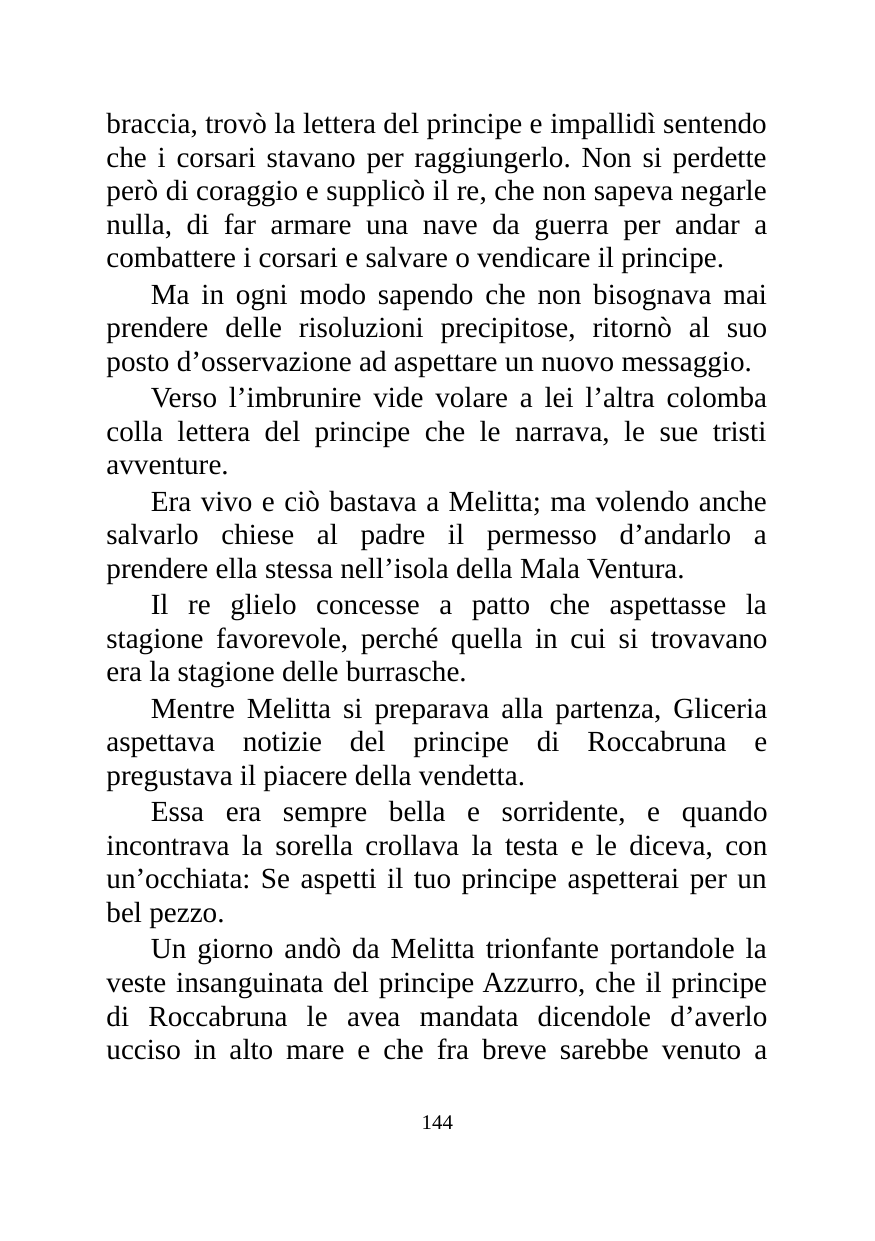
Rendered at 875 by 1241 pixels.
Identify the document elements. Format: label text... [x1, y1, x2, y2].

text Ma in ogni modo sapendo che non bisognava mai prendere delle risoluzioni precipitose, ritornò al suo posto d’osservazione ad aspettare un nuovo messaggio. [106, 277, 768, 377]
text Essa era sempre bella e sorridente, e quando incontrava la sorella crollava la testa e le diceva, con un’occhiata: Se aspetti il tuo principe aspetterai per un bel pezzo. [106, 794, 768, 929]
text Il re glielo concesse a patto che aspettasse la stagione favorevole, perché quella in cui si trovavano era la stagione delle burrasche. [106, 587, 768, 688]
text Era vivo e ciò bastava a Melitta; ma volendo anche salvarlo chiese al padre il permesso d’andarlo a prendere ella stessa nell’isola della Mala Ventura. [106, 484, 768, 584]
text Mentre Melitta si preparava alla partenza, Gliceria aspettava notizie del principe di Roccabruna e pregustava il piacere della vendetta. [106, 691, 768, 792]
text Verso l’imbrunire vide volare a lei l’altra colomba colla lettera del principe che le narrava, le sue tristi avventure. [106, 380, 768, 481]
text Un giorno andò da Melitta trionfante portandole la veste insanguinata del principe Azzurro, che il principe di Roccabruna le avea mandata dicendole d’averlo ucciso in alto mare e che fra breve sarebbe venuto a [106, 932, 768, 1066]
text braccia, trovò la lettera del principe e impallidì sentendo che i corsari stavano per raggiungerlo. Non si perdette però di coraggio e supplicò il re, che non sapeva negarle nulla, di far armare una nave da guerra per andar a combattere i corsari e salvare o vendicare il principe. [106, 106, 768, 274]
